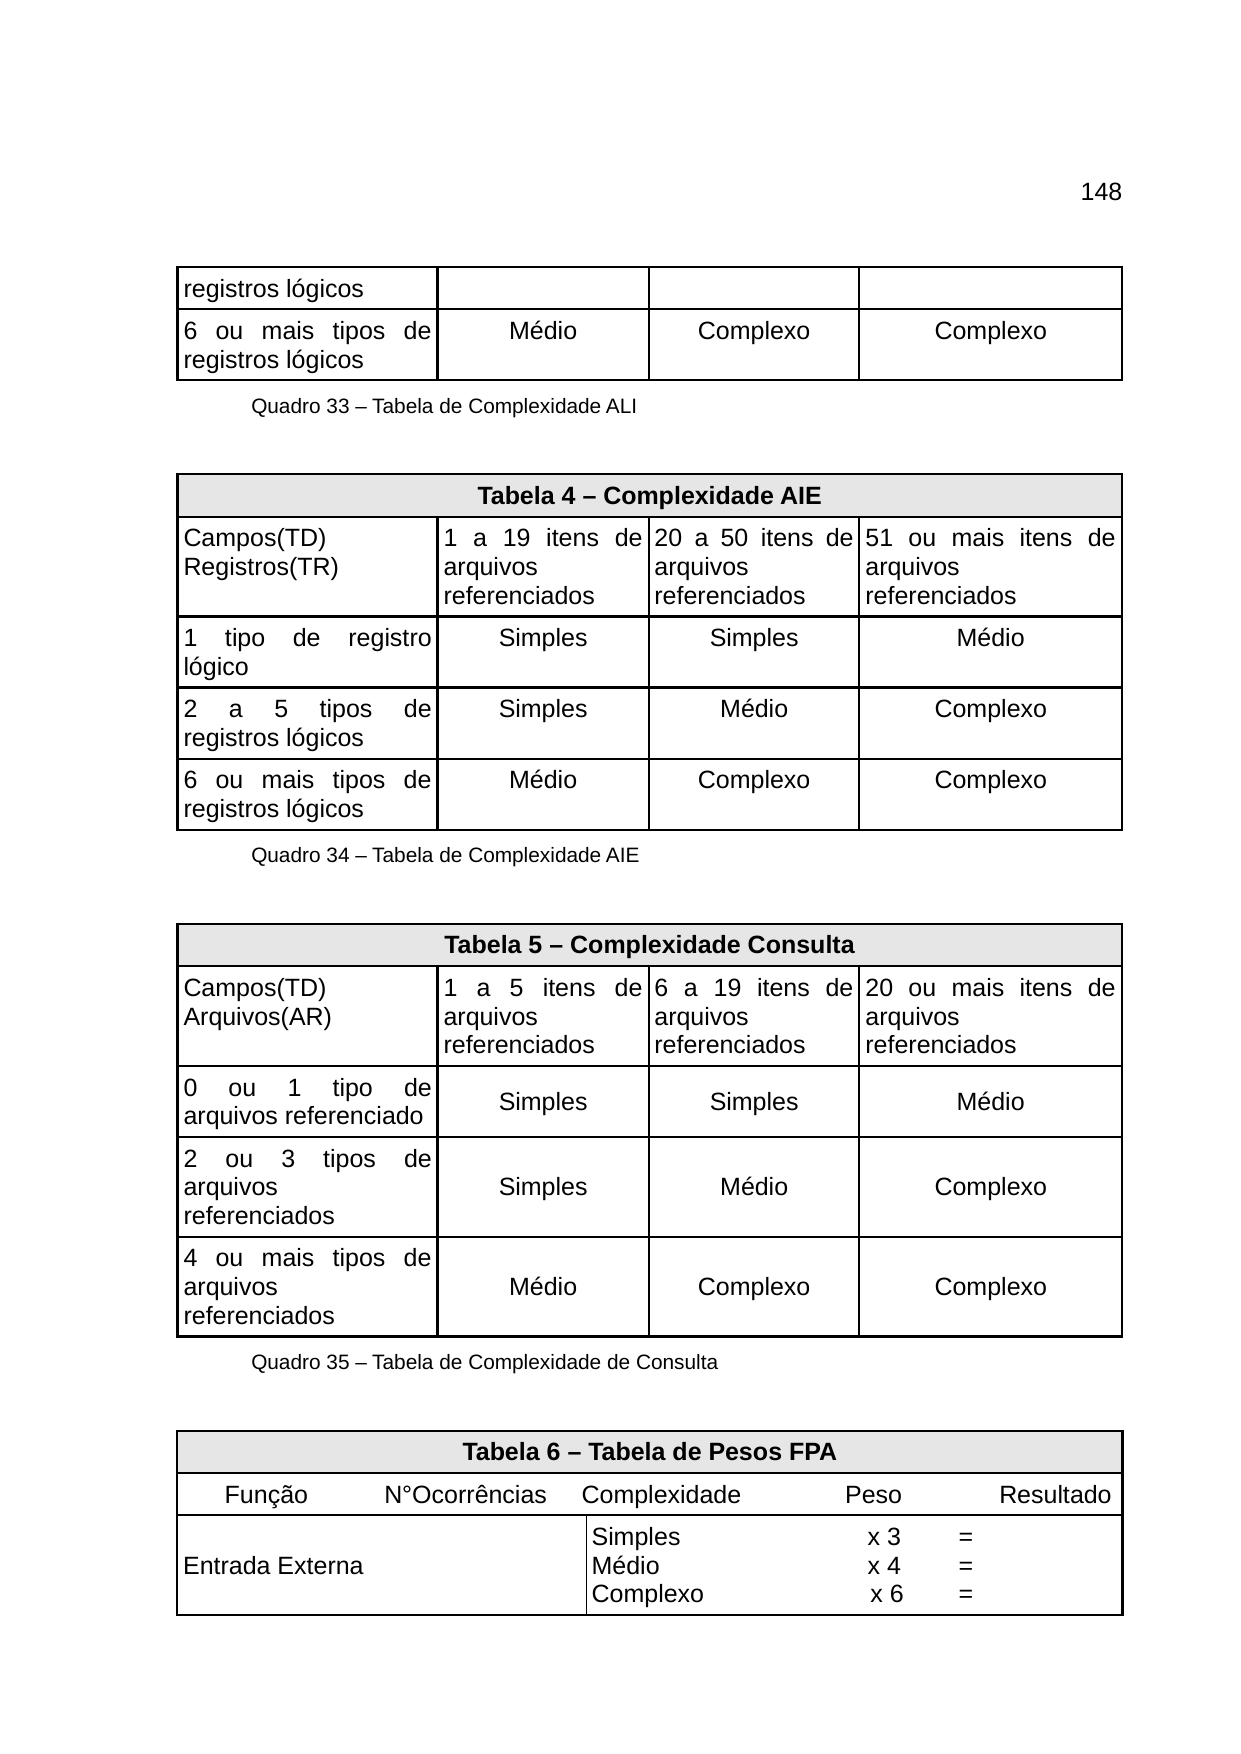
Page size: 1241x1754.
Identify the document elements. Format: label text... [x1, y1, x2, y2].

table_cell Campos(TD) Registros(TR) [179, 518, 436, 615]
table_cell Campos(TD) Arquivos(AR) [179, 967, 436, 1065]
table_cell Simples [439, 1138, 648, 1236]
table_cell Médio [650, 1138, 858, 1236]
table_cell Complexo [860, 1138, 1121, 1236]
table_cell 6 a 19 itens de arquivos referenciados [650, 967, 858, 1065]
table_cell Simples x 3 Médio x 4 Complexo x 6 [587, 1516, 953, 1614]
table_cell Médio [860, 1067, 1121, 1136]
table_cell Simples [439, 618, 648, 686]
table_cell Médio [860, 618, 1121, 686]
table_cell Complexo [860, 1238, 1121, 1335]
table_cell Entrada Externa [178, 1516, 586, 1614]
table_cell 20 ou mais itens de arquivos referenciados [860, 967, 1121, 1065]
table_cell 1 a 5 itens de arquivos referenciados [439, 967, 648, 1065]
table_header Tabela 6 – Tabela de Pesos FPA [178, 1432, 1121, 1472]
table_cell 51 ou mais itens de arquivos referenciados [860, 518, 1121, 615]
table_header Tabela 4 – Complexidade AIE [179, 475, 1121, 516]
table_cell Complexo [650, 760, 858, 828]
table_cell Simples [650, 1067, 858, 1136]
table_cell = = = [953, 1516, 1121, 1614]
table_cell Médio [439, 310, 648, 379]
table_cell registros lógicos [179, 268, 436, 308]
table_cell [650, 268, 858, 308]
table_cell 4 ou mais tipos de arquivos referenciados [179, 1238, 436, 1335]
table_cell 2 ou 3 tipos de arquivos referenciados [179, 1138, 436, 1236]
table_cell 6 ou mais tipos de registros lógicos [179, 310, 436, 379]
table_cell Médio [650, 689, 858, 757]
table_cell Complexo [860, 310, 1121, 379]
table_cell Complexo [650, 310, 858, 379]
table_cell Função N°Ocorrências Complexidade Peso Resultado [178, 1474, 1121, 1514]
table_cell Simples [439, 689, 648, 757]
text Quadro 34 – Tabela de Complexidade AIE [177, 843, 1122, 867]
text Quadro 35 – Tabela de Complexidade de Consulta [177, 1350, 1122, 1374]
table_cell Médio [439, 760, 648, 828]
table_cell 20 a 50 itens de arquivos referenciados [650, 518, 858, 615]
text Quadro 33 – Tabela de Complexidade ALI [177, 394, 1122, 418]
table_header Tabela 5 – Complexidade Consulta [179, 925, 1121, 965]
table_cell 0 ou 1 tipo de arquivos referenciado [179, 1067, 436, 1136]
table_cell Simples [439, 1067, 648, 1136]
table_cell 6 ou mais tipos de registros lógicos [179, 760, 436, 828]
table_cell 1 a 19 itens de arquivos referenciados [439, 518, 648, 615]
table_cell [439, 268, 648, 308]
table_cell [860, 268, 1121, 308]
table_cell 1 tipo de registro lógico [179, 618, 436, 686]
table_cell Simples [650, 618, 858, 686]
table_cell Complexo [860, 760, 1121, 828]
table_cell Complexo [860, 689, 1121, 757]
table_cell 2 a 5 tipos de registros lógicos [179, 689, 436, 757]
table_cell Complexo [650, 1238, 858, 1335]
table_cell Médio [439, 1238, 648, 1335]
